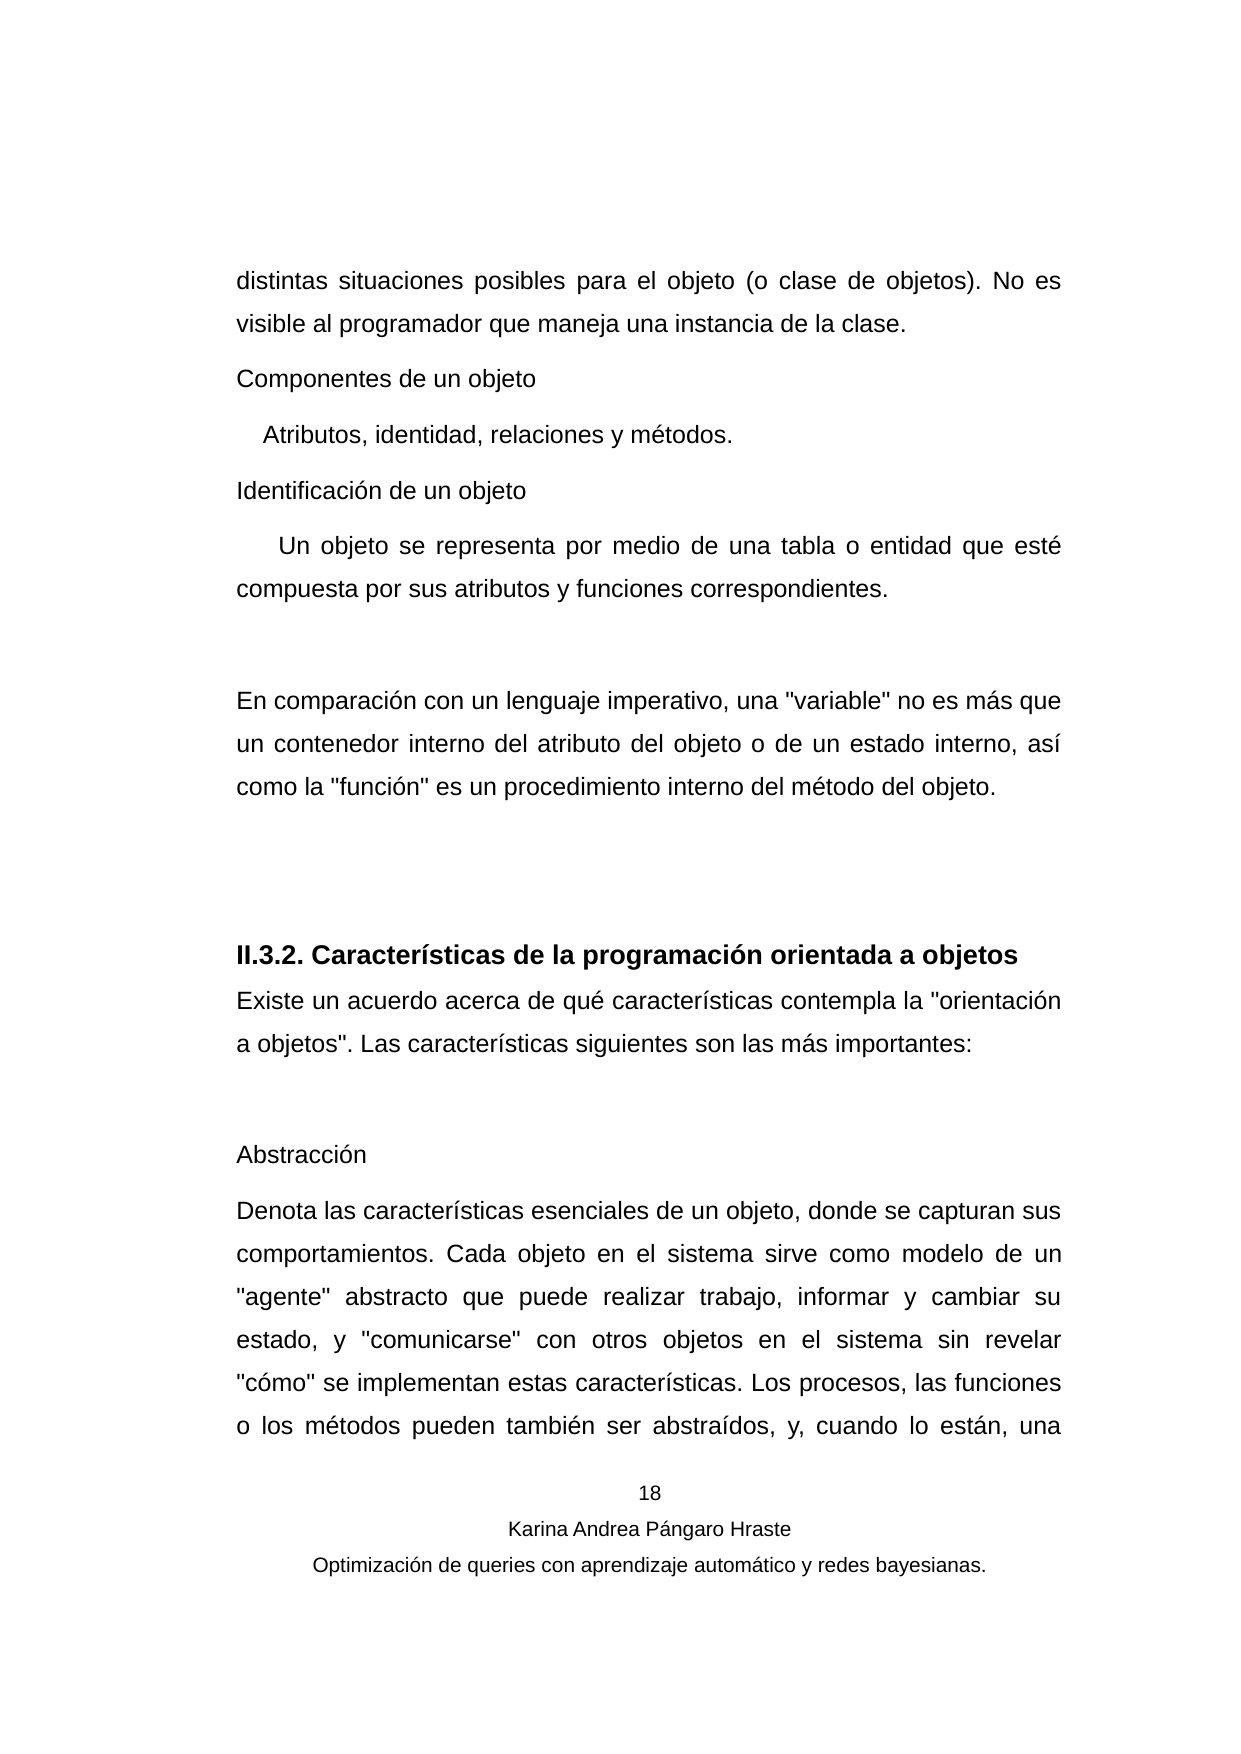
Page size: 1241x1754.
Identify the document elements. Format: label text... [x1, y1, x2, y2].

text Denota las características esenciales de un objeto, donde se capturan sus comportamientos. Cada objeto en el sistema sirve como modelo de un "agente" abstracto que puede realizar trabajo, informar y cambiar su estado, y "comunicarse" con otros objetos en el sistema sin revelar "cómo" se implementan estas características. Los procesos, las funciones o los métodos pueden también ser abstraídos, y, cuando lo están, una [236, 1196, 1063, 1440]
text En comparación con un lenguaje imperativo, una "variable" no es más que un contenedor interno del atributo del objeto o de un estado interno, así como la "función" es un procedimiento interno del método del objeto. [236, 686, 1063, 801]
subtitle Características de la programación orientada a objetos [236, 939, 1063, 970]
text Un objeto se representa por medio de una tabla o entidad que esté compuesta por sus atributos y funciones correspondientes. [236, 531, 1063, 603]
text distintas situaciones posibles para el objeto (o clase de objetos). No es visible al programador que maneja una instancia de la clase. [236, 266, 1063, 338]
text Identificación de un objeto [236, 476, 1063, 504]
text Abstracción [236, 1140, 1063, 1169]
text Existe un acuerdo acerca de qué características contempla la "orientación a objetos". Las características siguientes son las más importantes: [236, 986, 1063, 1058]
text Atributos, identidad, relaciones y métodos. [236, 420, 1063, 449]
text Componentes de un objeto [236, 364, 1063, 393]
